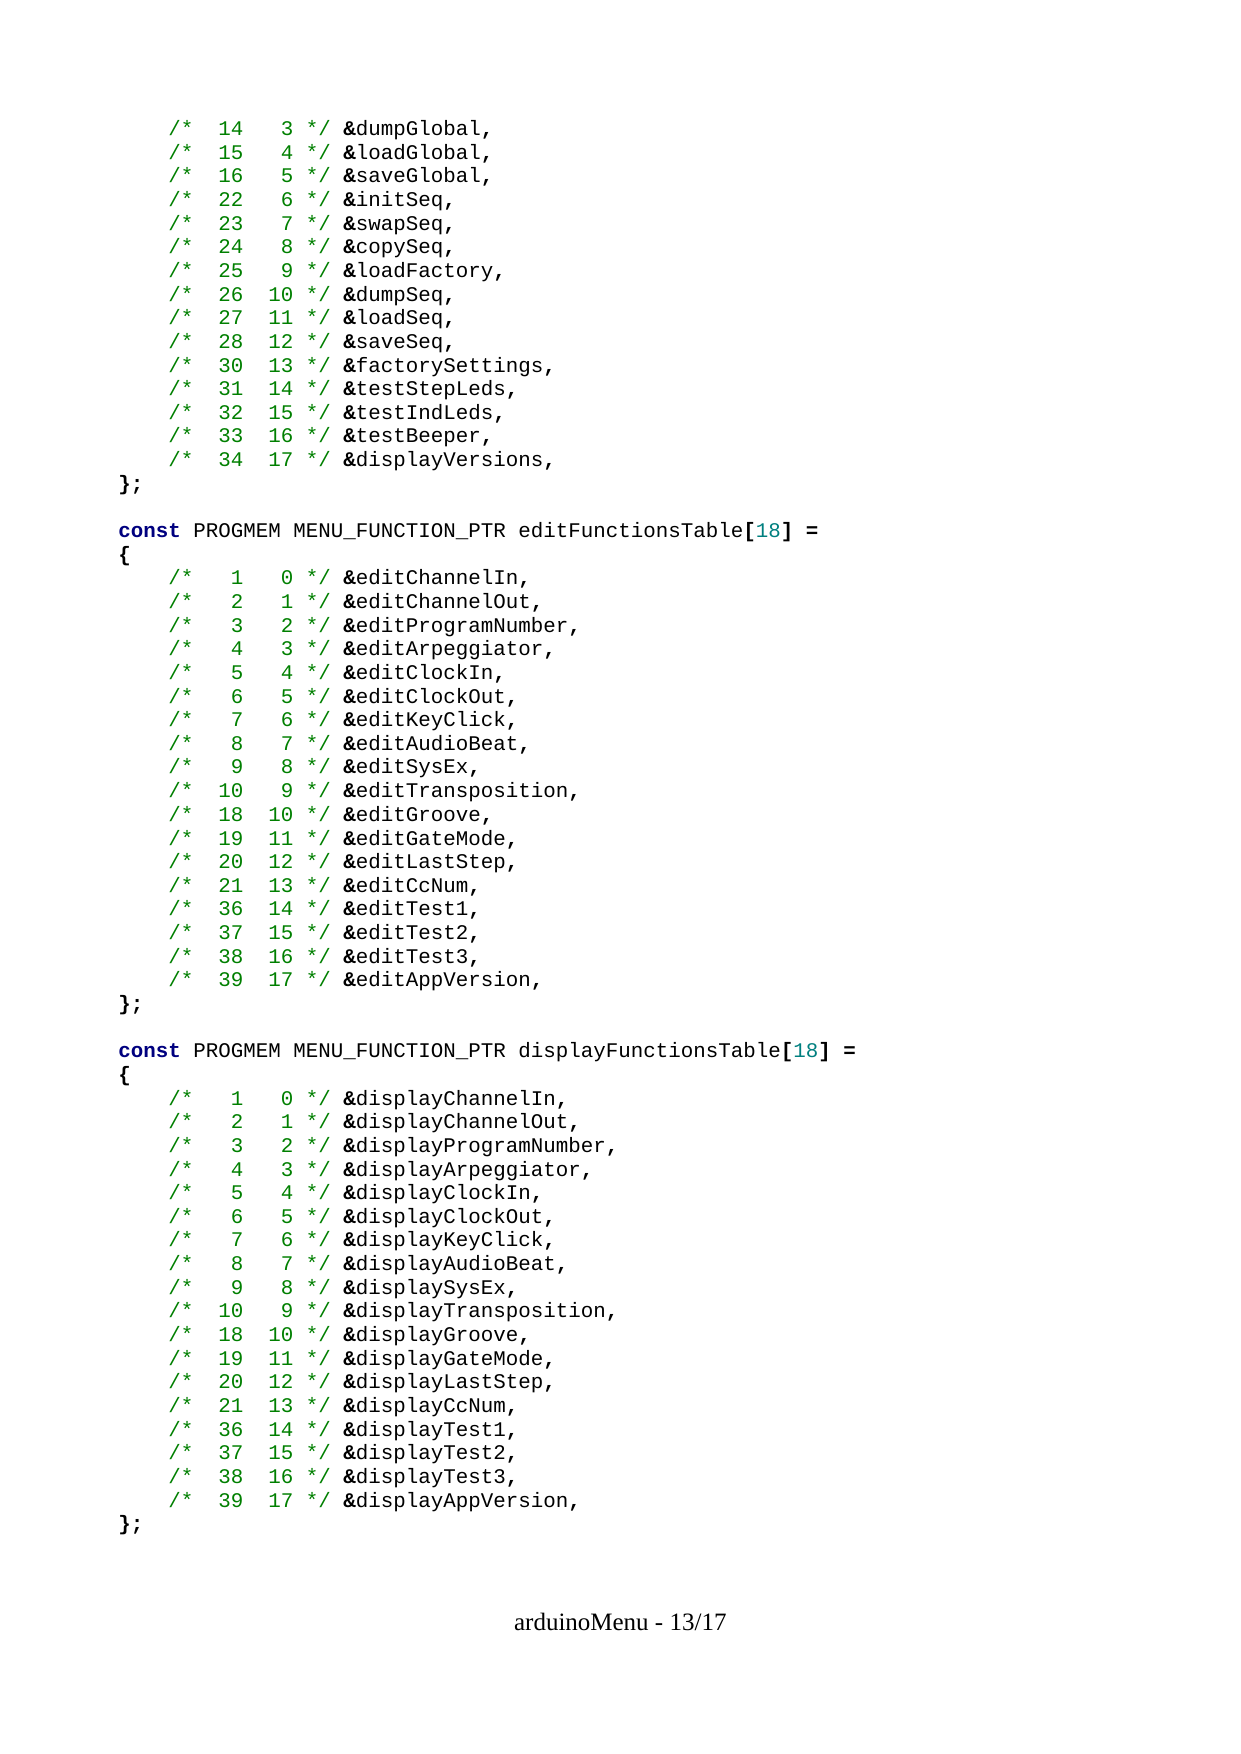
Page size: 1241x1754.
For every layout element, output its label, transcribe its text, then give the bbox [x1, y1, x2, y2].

text /* 21 13 */ &editCcNum, [118, 875, 1122, 898]
text { [118, 1064, 1122, 1088]
text }; [118, 473, 1122, 496]
text /* 9 8 */ &displaySysEx, [118, 1277, 1122, 1300]
text /* 3 2 */ &editProgramNumber, [118, 615, 1122, 638]
text /* 34 17 */ &displayVersions, [118, 449, 1122, 473]
text /* 6 5 */ &displayClockOut, [118, 1206, 1122, 1229]
text /* 39 17 */ &editAppVersion, [118, 969, 1122, 993]
text const PROGMEM MENU_FUNCTION_PTR displayFunctionsTable[18] = [118, 1040, 1122, 1064]
text /* 18 10 */ &editGroove, [118, 804, 1122, 827]
text /* 20 12 */ &editLastStep, [118, 851, 1122, 875]
text /* 16 5 */ &saveGlobal, [118, 165, 1122, 189]
text const PROGMEM MENU_FUNCTION_PTR editFunctionsTable[18] = [118, 520, 1122, 544]
text /* 39 17 */ &displayAppVersion, [118, 1489, 1122, 1513]
text /* 24 8 */ &copySeq, [118, 236, 1122, 260]
text /* 5 4 */ &editClockIn, [118, 662, 1122, 686]
text /* 26 10 */ &dumpSeq, [118, 284, 1122, 307]
text /* 2 1 */ &displayChannelOut, [118, 1111, 1122, 1135]
text /* 37 15 */ &displayTest2, [118, 1442, 1122, 1466]
text /* 6 5 */ &editClockOut, [118, 686, 1122, 709]
text /* 7 6 */ &displayKeyClick, [118, 1229, 1122, 1253]
text /* 27 11 */ &loadSeq, [118, 307, 1122, 331]
text /* 4 3 */ &editArpeggiator, [118, 638, 1122, 662]
text /* 18 10 */ &displayGroove, [118, 1324, 1122, 1348]
text /* 19 11 */ &editGateMode, [118, 827, 1122, 851]
text /* 37 15 */ &editTest2, [118, 922, 1122, 946]
text /* 1 0 */ &editChannelIn, [118, 567, 1122, 591]
text /* 28 12 */ &saveSeq, [118, 331, 1122, 354]
text /* 36 14 */ &displayTest1, [118, 1419, 1122, 1442]
text /* 7 6 */ &editKeyClick, [118, 709, 1122, 733]
text /* 31 14 */ &testStepLeds, [118, 378, 1122, 402]
text /* 2 1 */ &editChannelOut, [118, 591, 1122, 615]
text /* 38 16 */ &displayTest3, [118, 1466, 1122, 1489]
text { [118, 544, 1122, 567]
text }; [118, 993, 1122, 1017]
text /* 8 7 */ &editAudioBeat, [118, 733, 1122, 757]
text /* 22 6 */ &initSeq, [118, 189, 1122, 213]
text /* 38 16 */ &editTest3, [118, 946, 1122, 969]
text /* 14 3 */ &dumpGlobal, [118, 118, 1122, 142]
text /* 1 0 */ &displayChannelIn, [118, 1088, 1122, 1111]
text /* 30 13 */ &factorySettings, [118, 354, 1122, 378]
text /* 33 16 */ &testBeeper, [118, 426, 1122, 449]
text /* 36 14 */ &editTest1, [118, 898, 1122, 922]
text /* 25 9 */ &loadFactory, [118, 260, 1122, 284]
text /* 8 7 */ &displayAudioBeat, [118, 1253, 1122, 1277]
text /* 20 12 */ &displayLastStep, [118, 1371, 1122, 1395]
text /* 15 4 */ &loadGlobal, [118, 142, 1122, 165]
text /* 9 8 */ &editSysEx, [118, 757, 1122, 780]
text /* 5 4 */ &displayClockIn, [118, 1182, 1122, 1206]
text /* 21 13 */ &displayCcNum, [118, 1395, 1122, 1419]
text /* 3 2 */ &displayProgramNumber, [118, 1135, 1122, 1158]
text /* 32 15 */ &testIndLeds, [118, 402, 1122, 426]
text /* 19 11 */ &displayGateMode, [118, 1348, 1122, 1371]
text /* 10 9 */ &editTransposition, [118, 780, 1122, 804]
text }; [118, 1513, 1122, 1537]
text /* 4 3 */ &displayArpeggiator, [118, 1158, 1122, 1182]
text /* 23 7 */ &swapSeq, [118, 213, 1122, 236]
text /* 10 9 */ &displayTransposition, [118, 1300, 1122, 1324]
